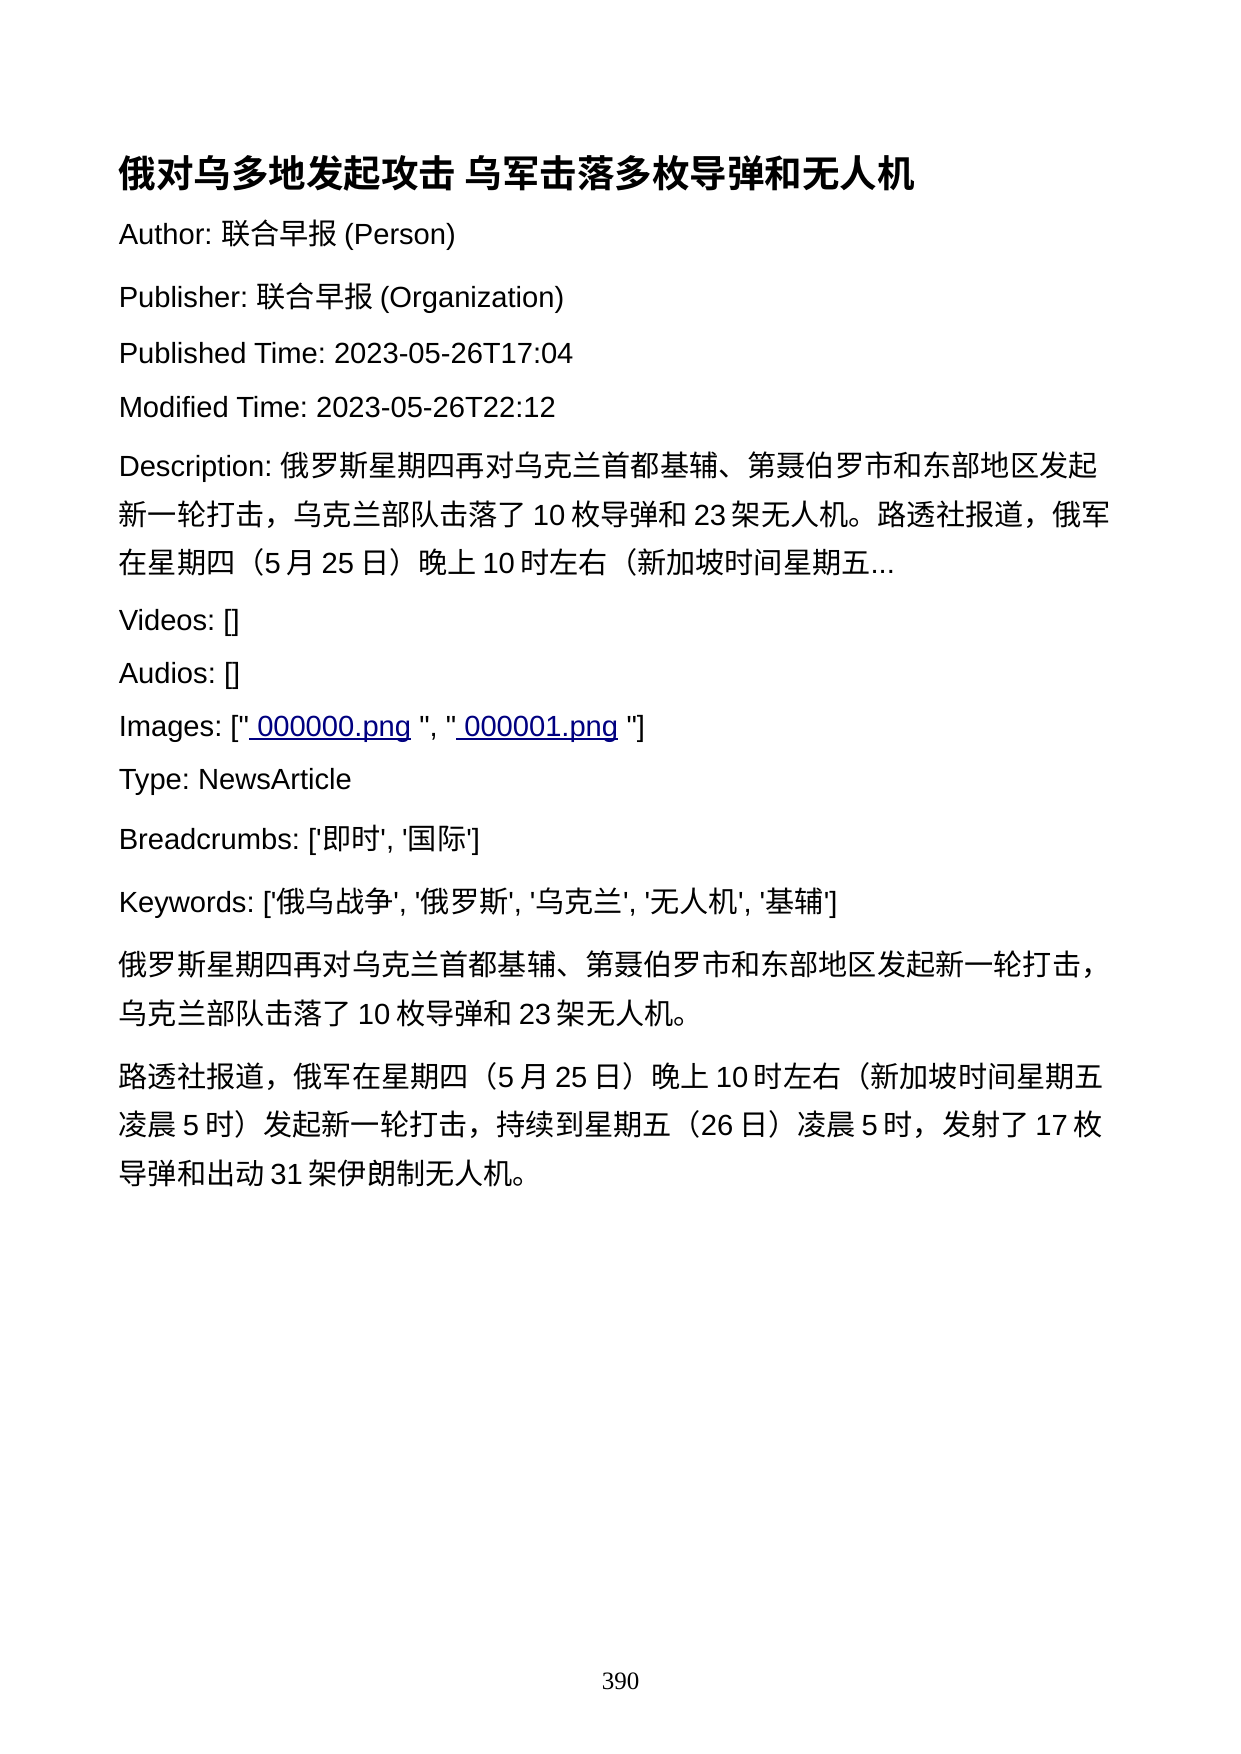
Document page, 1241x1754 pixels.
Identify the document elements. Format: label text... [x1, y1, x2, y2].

text Published Time: 2023-05-26T17:04 [118, 337, 1122, 370]
text Author: 联合早报 (Person) [118, 210, 1122, 253]
text Publisher: 联合早报 (Organization) [118, 273, 1122, 316]
text Breadcrumbs: ['即时', '国际'] [118, 816, 1122, 858]
text Modified Time: 2023-05-26T22:12 [118, 390, 1122, 423]
text Description: 俄罗斯星期四再对乌克兰首都基辅、第聂伯罗市和东部地区发起新一轮打击，乌克兰部队击落了10枚导弹和23架无人机。路透社报道，俄军在星期四（5月25日）晚上10时左右（新加坡时间星期五... [118, 443, 1122, 582]
text Audios: [] [118, 656, 1122, 690]
text Videos: [] [118, 603, 1122, 637]
text 俄罗斯星期四再对乌克兰首都基辅、第聂伯罗市和东部地区发起新一轮打击，乌克兰部队击落了10枚导弹和23架无人机。 [118, 942, 1122, 1033]
text Images: [" 000000.png ", " 000001.png "] [118, 709, 1122, 743]
text Type: NewsArticle [118, 762, 1122, 796]
text Keywords: ['俄乌战争', '俄罗斯', '乌克兰', '无人机', '基辅'] [118, 879, 1122, 921]
subtitle 俄对乌多地发起攻击 乌军击落多枚导弹和无人机 [118, 143, 1122, 198]
text 路透社报道，俄军在星期四（5月25日）晚上10时左右（新加坡时间星期五凌晨5时）发起新一轮打击，持续到星期五（26日）凌晨5时，发射了17枚导弹和出动31架伊朗制无人机。 [118, 1053, 1122, 1193]
